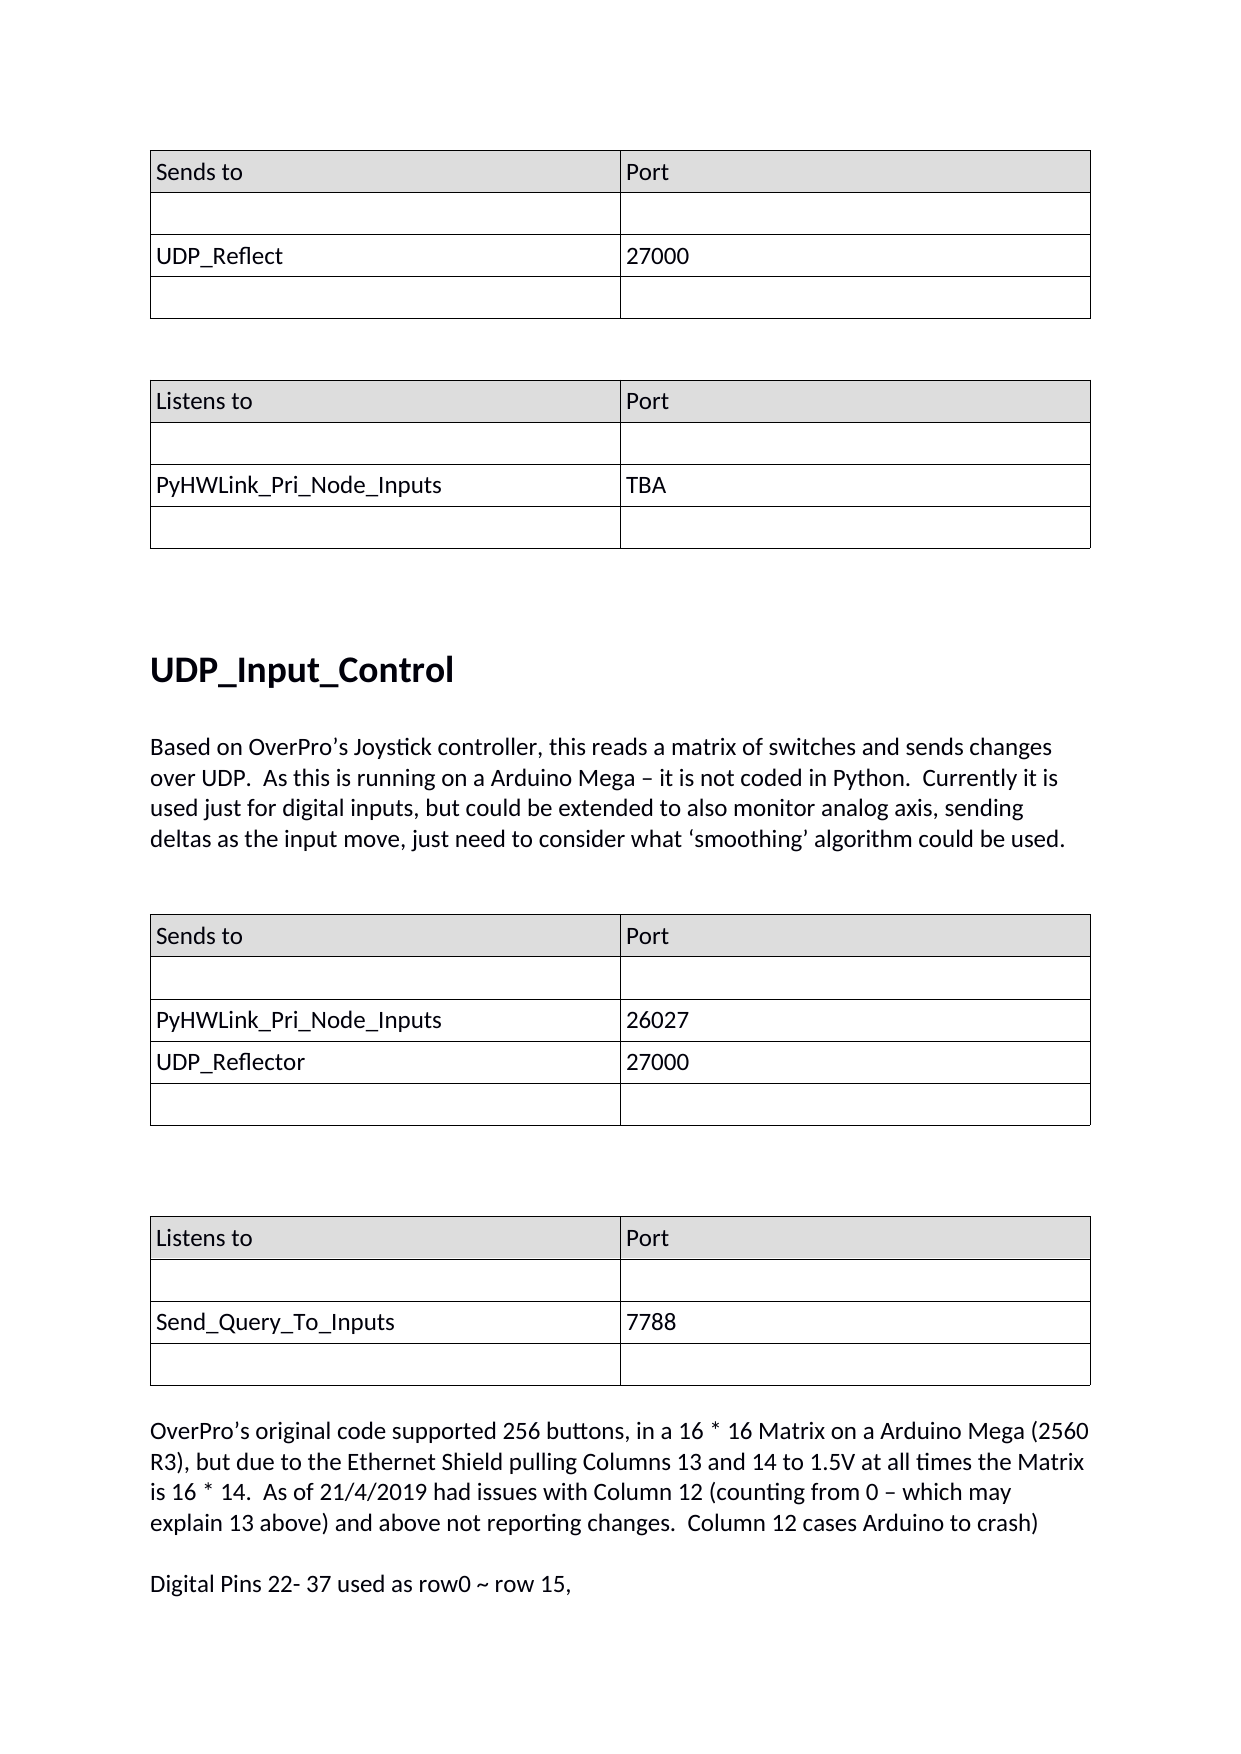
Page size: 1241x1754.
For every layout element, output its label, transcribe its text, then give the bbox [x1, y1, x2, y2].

table_cell 27000 [621, 235, 1090, 276]
table_cell Send_Query_To_Inputs [151, 1302, 620, 1343]
table_header Port [621, 381, 1090, 422]
table_header Listens to [151, 381, 620, 422]
table_cell [621, 1084, 1090, 1125]
table_cell UDP_Reflector [151, 1042, 620, 1083]
table_cell [621, 957, 1090, 998]
table_cell 27000 [621, 1042, 1090, 1083]
table_cell [151, 1260, 620, 1301]
table_header Port [621, 915, 1090, 956]
table_cell UDP_Reflect [151, 235, 620, 276]
table_header Port [621, 1217, 1090, 1258]
table_header Listens to [151, 1217, 620, 1258]
table_cell [151, 507, 620, 548]
text OverPro’s original code supported 256 buttons, in a 16 * 16 Matrix on a Arduino Mega (2560 R3), but due to the Ethernet Shield pulling Columns 13 and 14 to 1.5V at all times the Matrix is 16 * 14. As of 21/4/2019 had issues with Column 12 (counting from 0 – which may explain 13 above) and above not reporting changes. Column 12 cases Arduino to crash) [150, 1415, 1090, 1537]
table_cell 7788 [621, 1302, 1090, 1343]
table_cell [621, 193, 1090, 234]
text Digital Pins 22- 37 used as row0 ~ row 15, [150, 1568, 1090, 1598]
text Based on OverPro’s Joystick controller, this reads a matrix of switches and sends changes over UDP. As this is running on a Arduino Mega – it is not coded in Python. Currently it is used just for digital inputs, but could be extended to also monitor analog axis, sending deltas as the input move, just need to consider what ‘smoothing’ algorithm could be used. [150, 731, 1090, 853]
table_header Port [621, 151, 1090, 192]
table_header Sends to [151, 915, 620, 956]
table_cell [621, 507, 1090, 548]
table_cell [151, 193, 620, 234]
subtitle UDP_Input_Control [150, 646, 1090, 692]
table_cell PyHWLink_Pri_Node_Inputs [151, 465, 620, 506]
table_cell [151, 1084, 620, 1125]
table_cell TBA [621, 465, 1090, 506]
table_cell [621, 1344, 1090, 1385]
table_cell [151, 957, 620, 998]
table_header Sends to [151, 151, 620, 192]
table_cell [151, 1344, 620, 1385]
table_cell [151, 277, 620, 318]
table_cell [621, 423, 1090, 464]
table_cell [621, 277, 1090, 318]
table_cell PyHWLink_Pri_Node_Inputs [151, 1000, 620, 1041]
table_cell 26027 [621, 1000, 1090, 1041]
table_cell [621, 1260, 1090, 1301]
table_cell [151, 423, 620, 464]
